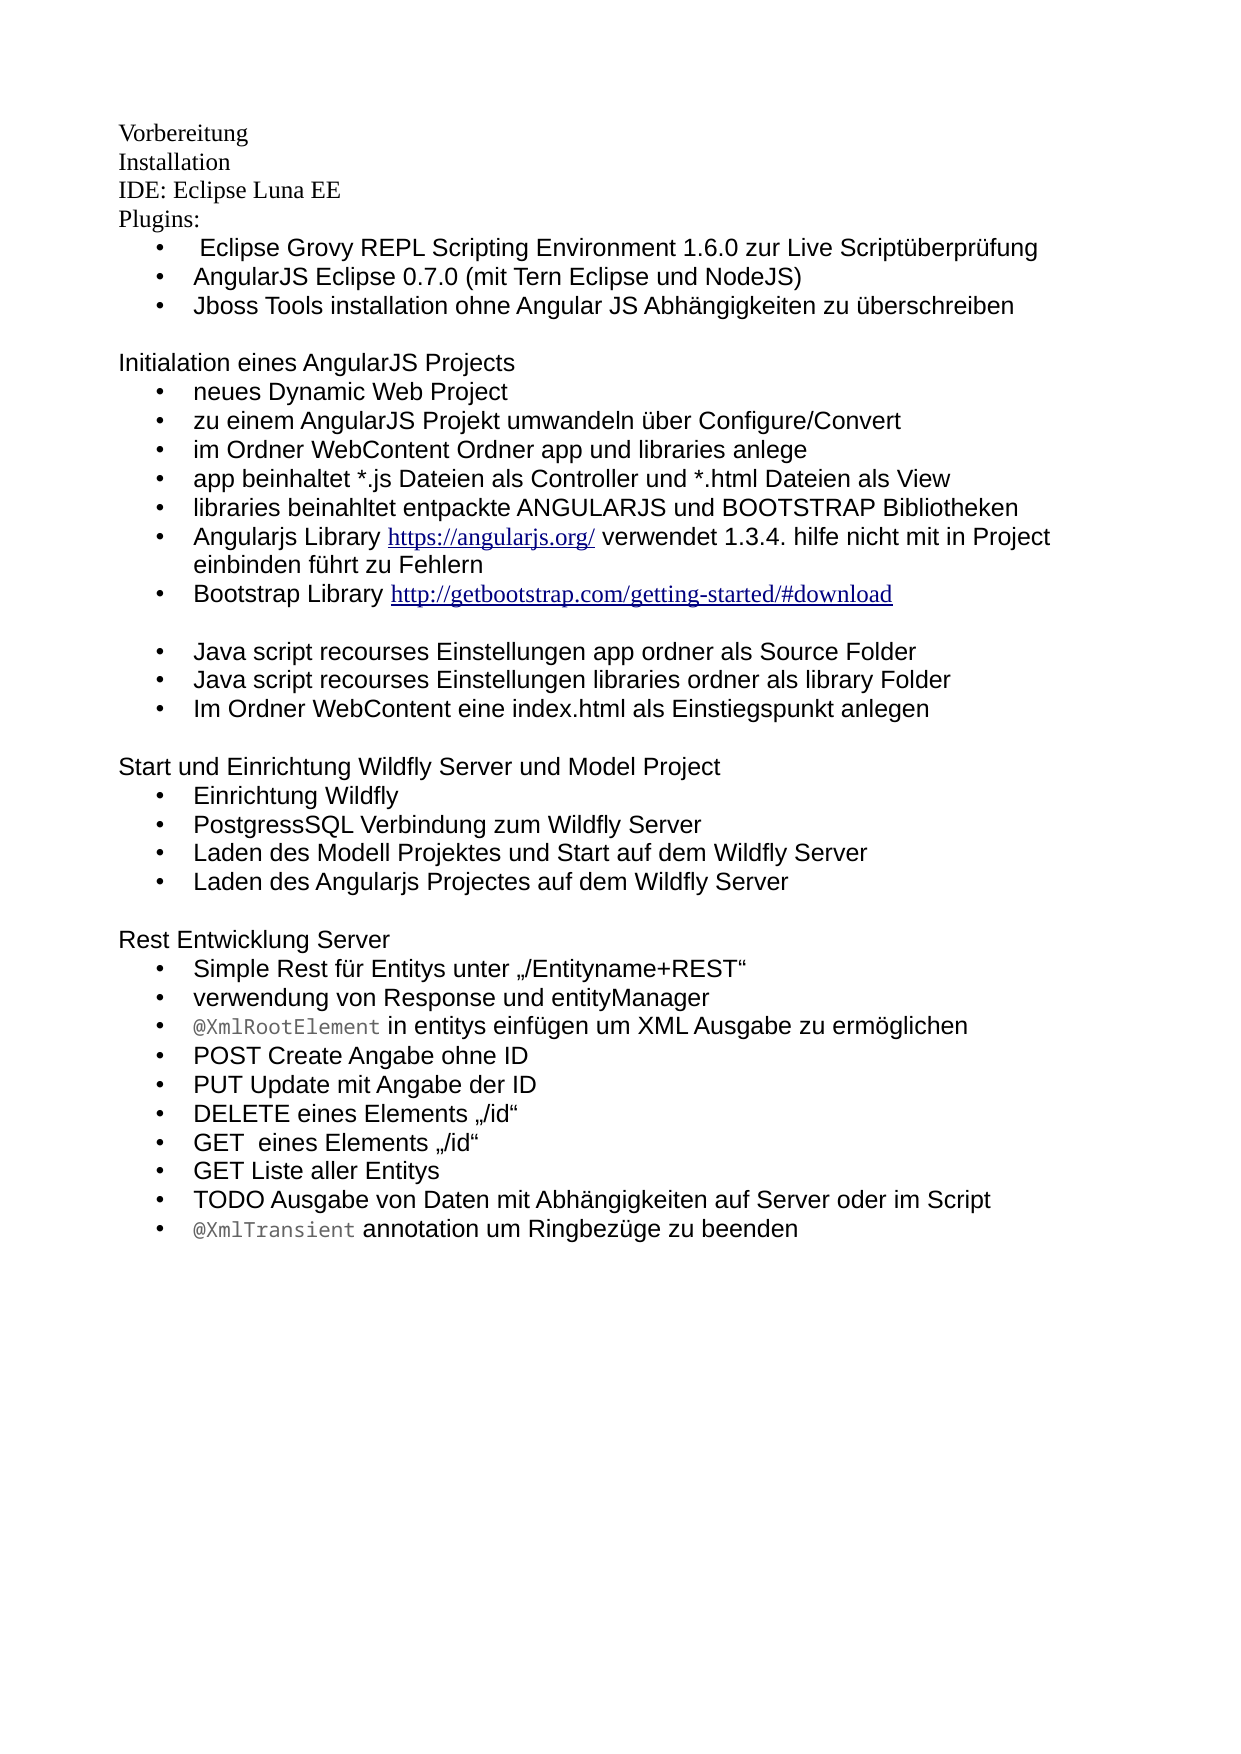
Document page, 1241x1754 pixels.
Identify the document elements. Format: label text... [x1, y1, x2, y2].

list neues Dynamic Web Project [156, 377, 1122, 406]
text Initialation eines AngularJS Projects [118, 348, 1122, 377]
list verwendung von Response und entityManager [156, 982, 1122, 1011]
list DELETE eines Elements „/id“ [156, 1099, 1122, 1127]
list Jboss Tools installation ohne Angular JS Abhängigkeiten zu überschreiben [156, 291, 1122, 320]
list Laden des Angularjs Projectes auf dem Wildfly Server [156, 867, 1122, 896]
text Vorbereitung [118, 118, 1122, 147]
list Einrichtung Wildfly [156, 781, 1122, 809]
list Bootstrap Library http://getbootstrap.com/getting-started/#download [156, 579, 1122, 608]
list AngularJS Eclipse 0.7.0 (mit Tern Eclipse und NodeJS) [156, 262, 1122, 291]
text Installation [118, 147, 1122, 176]
list Java script recourses Einstellungen app ordner als Source Folder [156, 637, 1122, 666]
list POST Create Angabe ohne ID [156, 1041, 1122, 1070]
list libraries beinahltet entpackte ANGULARJS und BOOTSTRAP Bibliotheken [156, 493, 1122, 521]
list Im Ordner WebContent eine index.html als Einstiegspunkt anlegen [156, 694, 1122, 723]
text Plugins: [118, 204, 1122, 233]
list GET eines Elements „/id“ [156, 1127, 1122, 1156]
list Eclipse Grovy REPL Scripting Environment 1.6.0 zur Live Scriptüberprüfung [156, 233, 1122, 262]
text Rest Entwicklung Server [118, 925, 1122, 954]
list Angularjs Library https://angularjs.org/ verwendet 1.3.4. hilfe nicht mit in Project einbinden führt zu Fehlern [156, 521, 1122, 579]
list im Ordner WebContent Ordner app und libraries anlege [156, 435, 1122, 464]
list zu einem AngularJS Projekt umwandeln über Configure/Convert [156, 406, 1122, 435]
list Laden des Modell Projektes und Start auf dem Wildfly Server [156, 838, 1122, 867]
list @XmlRootElement in entitys einfügen um XML Ausgabe zu ermöglichen [156, 1011, 1122, 1041]
list PostgressSQL Verbindung zum Wildfly Server [156, 809, 1122, 838]
text Start und Einrichtung Wildfly Server und Model Project [118, 752, 1122, 781]
list Simple Rest für Entitys unter „/Entityname+REST“ [156, 954, 1122, 982]
list GET Liste aller Entitys [156, 1156, 1122, 1185]
list TODO Ausgabe von Daten mit Abhängigkeiten auf Server oder im Script [156, 1185, 1122, 1214]
text IDE: Eclipse Luna EE [118, 176, 1122, 204]
list @XmlTransient annotation um Ringbezüge zu beenden [156, 1214, 1122, 1244]
list Java script recourses Einstellungen libraries ordner als library Folder [156, 666, 1122, 694]
list app beinhaltet *.js Dateien als Controller und *.html Dateien als View [156, 464, 1122, 493]
list PUT Update mit Angabe der ID [156, 1070, 1122, 1099]
